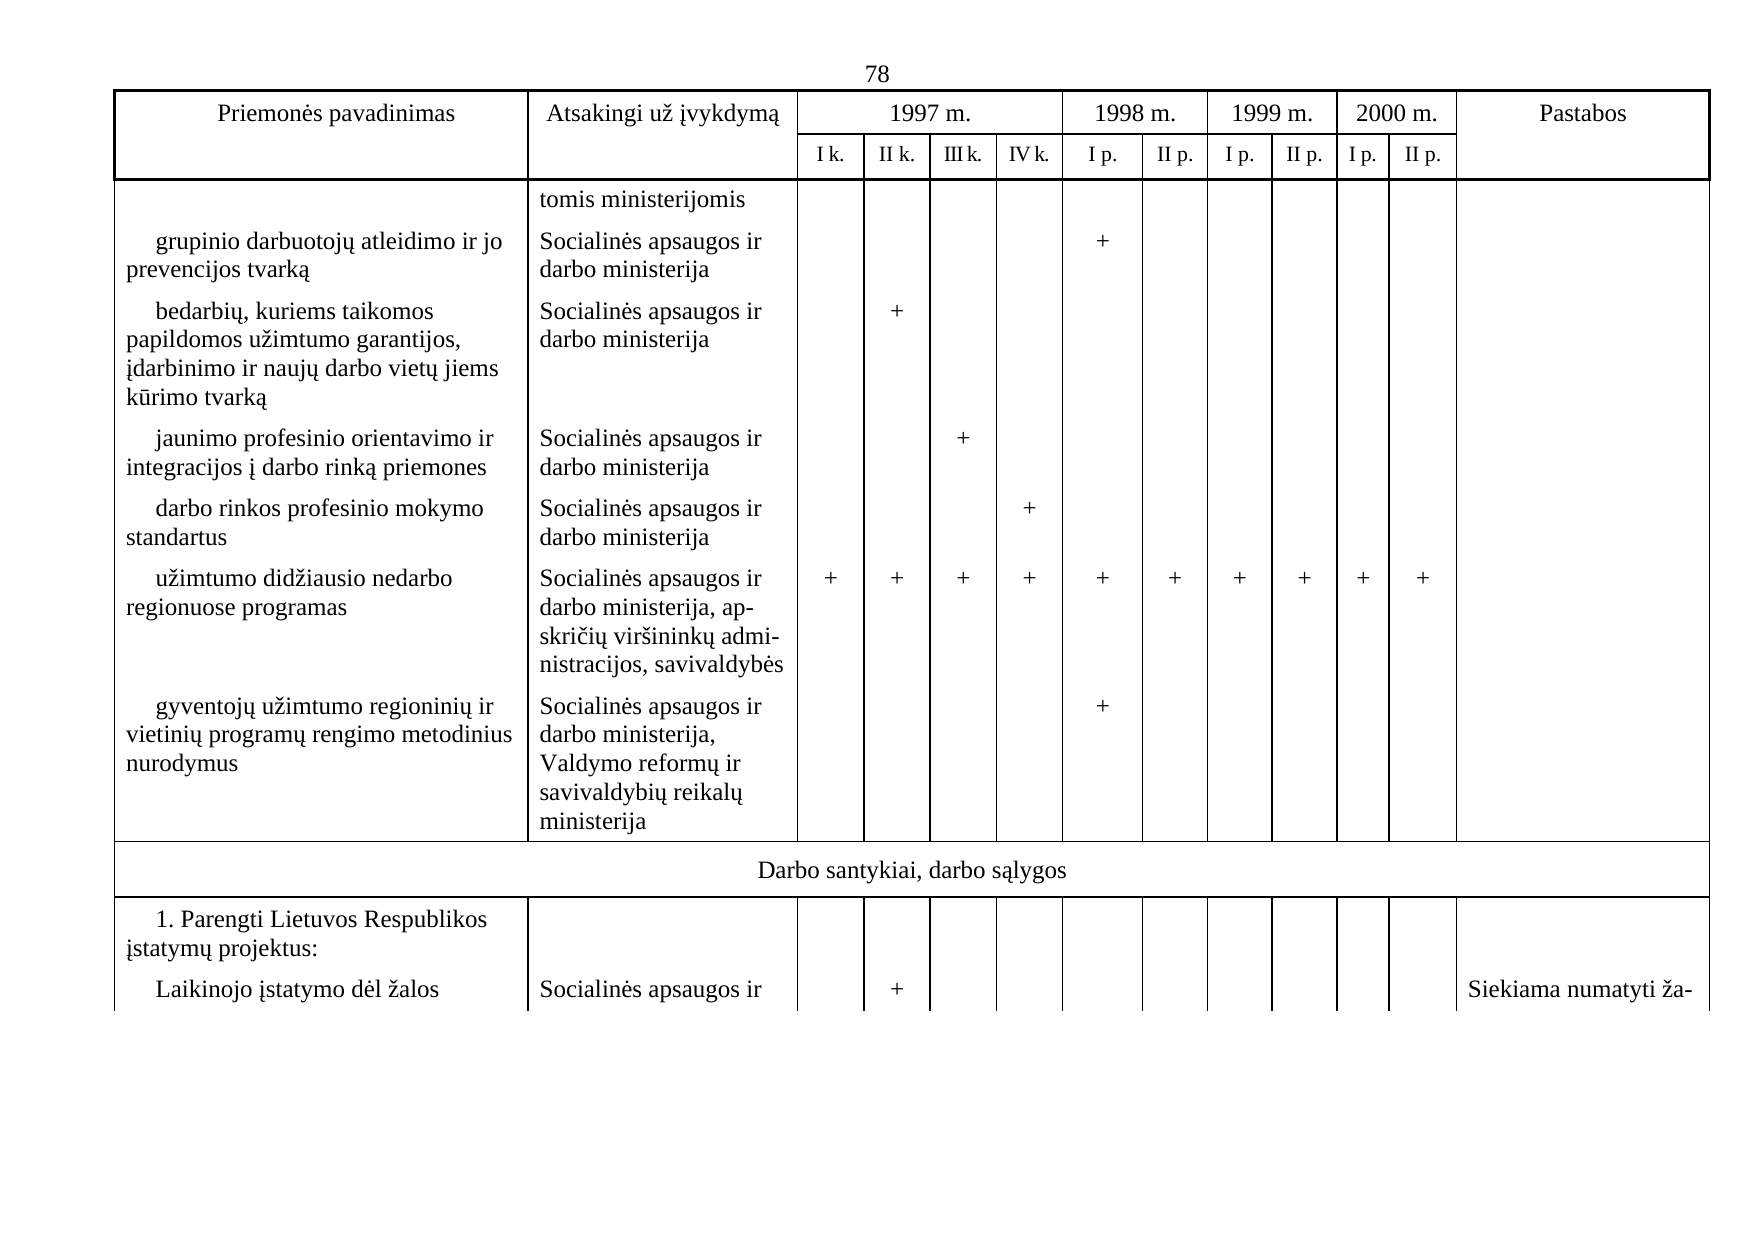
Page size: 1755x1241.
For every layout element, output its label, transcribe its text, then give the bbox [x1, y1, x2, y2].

table_cell + [1063, 685, 1142, 841]
table_cell [1457, 220, 1709, 289]
table_cell Darbo santykiai, darbo sąlygos [115, 842, 1709, 896]
table_cell [1273, 220, 1336, 289]
table_cell [1338, 968, 1388, 1011]
table_cell [798, 487, 863, 557]
table_header Atsakingi už įvykdymą [529, 92, 797, 133]
table_cell [1208, 898, 1271, 968]
table_cell [1143, 487, 1207, 557]
table_cell 1. Parengti Lietuvos Respublikos įstatymų projektus: [115, 898, 527, 968]
table_cell [798, 290, 863, 417]
table_cell [931, 685, 996, 841]
table_cell [1208, 290, 1271, 417]
table_cell I k. [798, 135, 863, 178]
table_cell [931, 220, 996, 289]
table_cell [1390, 290, 1456, 417]
table_cell [798, 968, 863, 1011]
table_cell [997, 220, 1062, 289]
table_cell [865, 898, 929, 968]
table_cell [997, 685, 1062, 841]
table_cell + [931, 557, 996, 684]
table_cell [1273, 417, 1336, 487]
table_cell + [997, 557, 1062, 684]
table_cell [1338, 181, 1388, 219]
table_cell [1143, 181, 1207, 219]
table_cell [1390, 220, 1456, 289]
table_cell + [1063, 220, 1142, 289]
table_cell [529, 898, 797, 968]
table_cell II k. [865, 135, 929, 178]
table_cell Socialinės apsaugos ir darbo ministerija, ap-skričių viršininkų admi-nistracijos, savivaldybės [529, 557, 797, 684]
table_cell [1338, 417, 1388, 487]
table_cell [1338, 220, 1388, 289]
table_cell [1143, 220, 1207, 289]
table_cell gyventojų užimtumo regioninių ir vietinių programų rengimo metodinius nurodymus [115, 685, 527, 841]
table_cell [865, 181, 929, 219]
table_cell II p. [1273, 135, 1336, 178]
table_cell [116, 133, 527, 178]
table_header 2000 m. [1338, 92, 1456, 133]
table_cell [1208, 417, 1271, 487]
table_cell [1457, 898, 1709, 968]
table_cell bedarbių, kuriems taikomos papildomos užimtumo garantijos, įdarbinimo ir naujų darbo vietų jiems kūrimo tvarką [115, 290, 527, 417]
table_cell [798, 181, 863, 219]
table_cell Siekiama numatyti ža- [1457, 968, 1709, 1011]
table_cell [115, 181, 527, 219]
table_cell I p. [1063, 135, 1142, 178]
table_cell + [931, 417, 996, 487]
table_cell + [1390, 557, 1456, 684]
table_cell [1457, 487, 1709, 557]
table_cell [931, 487, 996, 557]
table_cell IV k. [997, 135, 1062, 178]
table_cell [1063, 898, 1142, 968]
table_cell [997, 898, 1062, 968]
table_cell [1143, 290, 1207, 417]
table_cell [1390, 898, 1456, 968]
table_cell [1143, 898, 1207, 968]
table_cell [1457, 417, 1709, 487]
table_cell + [1143, 557, 1207, 684]
table_header Pastabos [1457, 92, 1708, 133]
table_cell Laikinojo įstatymo dėl žalos [115, 968, 527, 1011]
table_cell [1143, 685, 1207, 841]
table_cell [1457, 181, 1709, 219]
table_cell [931, 290, 996, 417]
table_cell [1208, 220, 1271, 289]
table_cell [1390, 417, 1456, 487]
table_cell jaunimo profesinio orientavimo ir integracijos į darbo rinką priemones [115, 417, 527, 487]
table_cell [931, 968, 996, 1011]
table_cell [1273, 685, 1336, 841]
table_cell Socialinės apsaugos ir darbo ministerija [529, 417, 797, 487]
table_cell [865, 685, 929, 841]
table_cell [1063, 417, 1142, 487]
table_cell [1063, 487, 1142, 557]
table_cell II p. [1390, 135, 1456, 178]
table_cell + [865, 290, 929, 417]
table_cell + [865, 557, 929, 684]
table_cell [1143, 968, 1207, 1011]
table_cell [997, 290, 1062, 417]
table_cell + [865, 968, 929, 1011]
table_cell užimtumo didžiausio nedarbo regionuose programas [115, 557, 527, 684]
table_cell + [1208, 557, 1271, 684]
table_cell [1338, 898, 1388, 968]
table_cell darbo rinkos profesinio mokymo standartus [115, 487, 527, 557]
table_cell [865, 487, 929, 557]
table_cell [1208, 685, 1271, 841]
table_cell + [997, 487, 1062, 557]
table_cell [1063, 968, 1142, 1011]
table_cell [798, 417, 863, 487]
table_cell Socialinės apsaugos ir darbo ministerija [529, 290, 797, 417]
table_cell [1273, 968, 1336, 1011]
table_cell [997, 417, 1062, 487]
table_cell + [1273, 557, 1336, 684]
table_cell + [1063, 557, 1142, 684]
table_cell [931, 181, 996, 219]
table_cell [1208, 968, 1271, 1011]
table_cell [1143, 417, 1207, 487]
table_cell [1338, 487, 1388, 557]
table_header 1998 m. [1063, 92, 1207, 133]
table_cell [1208, 487, 1271, 557]
table_cell [865, 417, 929, 487]
table_cell grupinio darbuotojų atleidimo ir jo prevencijos tvarką [115, 220, 527, 289]
table_header 1997 m. [798, 92, 1062, 133]
table_cell [798, 685, 863, 841]
table_cell [1390, 487, 1456, 557]
table_cell [529, 133, 797, 178]
table_cell [1457, 290, 1709, 417]
table_cell [1457, 557, 1709, 684]
table_cell + [798, 557, 863, 684]
table_cell [1338, 685, 1388, 841]
table_cell [997, 968, 1062, 1011]
table_cell [1390, 181, 1456, 219]
table_cell [931, 898, 996, 968]
table_cell [1457, 685, 1709, 841]
table_cell + [1338, 557, 1388, 684]
table_cell [1273, 290, 1336, 417]
table_cell [1390, 685, 1456, 841]
table_cell [1273, 181, 1336, 219]
table_cell [1208, 181, 1271, 219]
table_cell [1390, 968, 1456, 1011]
table_cell [798, 898, 863, 968]
table_cell [1457, 133, 1708, 178]
table_cell [997, 181, 1062, 219]
table_cell [1063, 181, 1142, 219]
table_cell II p. [1143, 135, 1207, 178]
table_cell III k. [931, 135, 996, 178]
table_cell tomis ministerijomis [529, 181, 797, 219]
table_cell [798, 220, 863, 289]
table_cell Socialinės apsaugos ir darbo ministerija [529, 487, 797, 557]
table_cell I p. [1208, 135, 1271, 178]
table_cell Socialinės apsaugos ir darbo ministerija [529, 220, 797, 289]
table_cell Socialinės apsaugos ir [529, 968, 797, 1011]
table_cell [1273, 487, 1336, 557]
table_cell I p. [1338, 135, 1388, 178]
table_cell Socialinės apsaugos ir darbo ministerija, Valdymo reformų ir savivaldybių reikalų ministerija [529, 685, 797, 841]
table_header Priemonės pavadinimas [116, 92, 527, 133]
table_cell [1338, 290, 1388, 417]
table_cell [865, 220, 929, 289]
table_cell [1273, 898, 1336, 968]
table_cell [1063, 290, 1142, 417]
table_header 1999 m. [1208, 92, 1336, 133]
